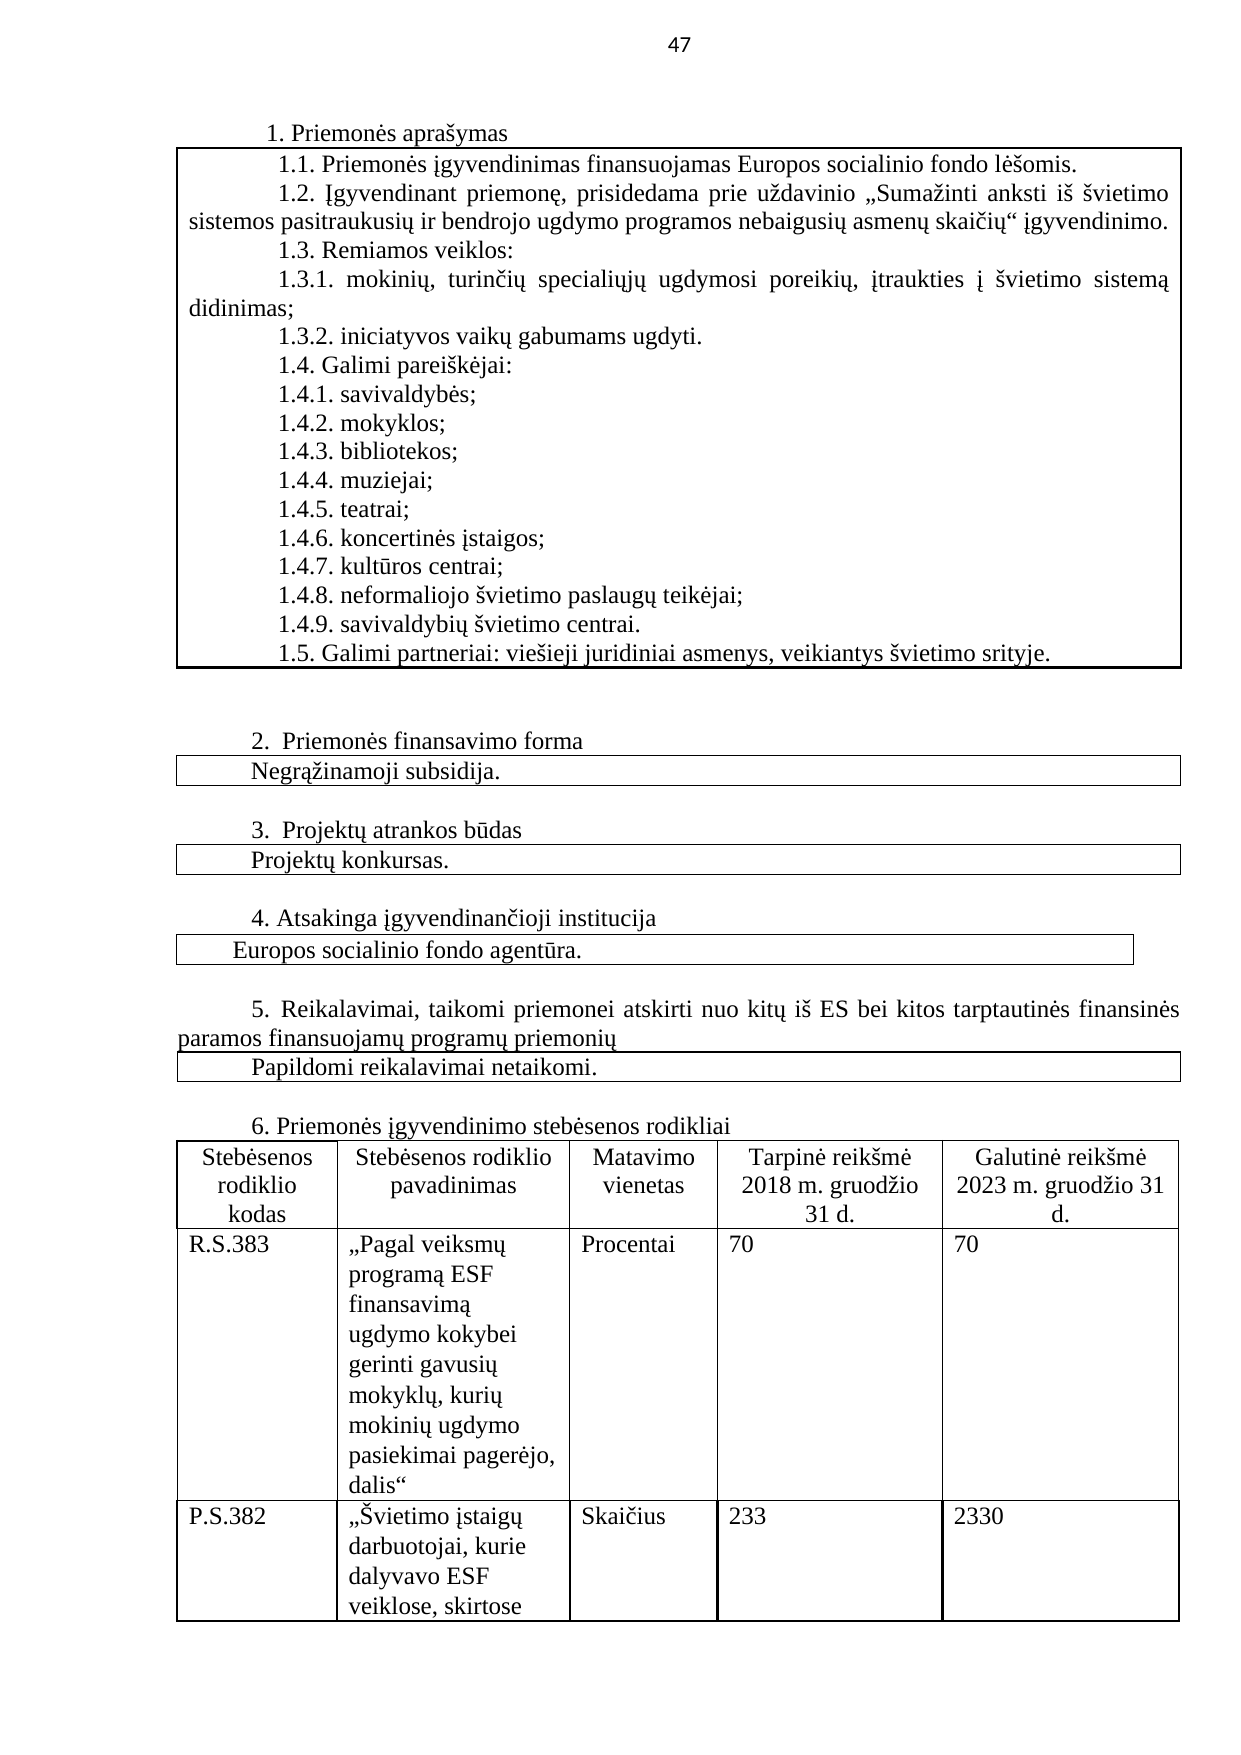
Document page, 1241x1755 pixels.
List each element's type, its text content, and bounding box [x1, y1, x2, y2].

text 6. Priemonės įgyvendinimo stebėsenos rodikliai [251, 1111, 1181, 1140]
text 3. Projektų atrankos būdas [251, 815, 1181, 844]
table_cell Procentai [570, 1229, 717, 1500]
table_cell 1.4. Galimi pareiškėjai: 1.4.1. savivaldybės; 1.4.2. mokyklos; 1.4.3. bibliotekos; 1.4.4. muziejai; 1.4.5. teatrai; 1.4.6. koncertinės įstaigos; 1.4.7. kultūros centrai; 1.4.8. neformaliojo švietimo paslaugų teikėjai; 1.4.9. savivaldybių švietimo centrai. [178, 350, 1180, 638]
table_cell 70 [943, 1229, 1178, 1500]
table_cell 233 [719, 1501, 941, 1620]
table_header Europos socialinio fondo agentūra. [177, 935, 1133, 964]
table_cell „Pagal veiksmų programą ESF finansavimą ugdymo kokybei gerinti gavusių mokyklų, kurių mokinių ugdymo pasiekimai pagerėjo, dalis“ [338, 1229, 569, 1500]
table_cell 2330 [944, 1501, 1178, 1620]
table_header Negrąžinamoji subsidija. [177, 756, 1180, 785]
table_cell „Švietimo įstaigų darbuotojai, kurie dalyvavo ESF veiklose, skirtose [338, 1501, 569, 1620]
table_cell R.S.383 [178, 1229, 337, 1500]
table_cell 1.5. Galimi partneriai: viešieji juridiniai asmenys, veikiantys švietimo srityje. [178, 638, 1180, 666]
table_cell P.S.382 [178, 1501, 336, 1620]
text 2. Priemonės finansavimo forma [251, 726, 1181, 755]
table_cell 1.3. Remiamos veiklos: 1.3.1. mokinių, turinčių specialiųjų ugdymosi poreikių, įtraukties į švietimo sistemą didinimas; 1.3.2. iniciatyvos vaikų gabumams ugdyti. [178, 235, 1180, 350]
table_header Tarpinė reikšmė 2018 m. gruodžio 31 d. [718, 1141, 942, 1228]
table_header Matavimo vienetas [570, 1141, 717, 1228]
table_header Papildomi reikalavimai netaikomi. [178, 1053, 1180, 1081]
table_header Galutinė reikšmė 2023 m. gruodžio 31 d. [943, 1141, 1178, 1228]
table_header Projektų konkursas. [177, 845, 1180, 873]
table_cell 70 [718, 1229, 942, 1500]
text 4. Atsakinga įgyvendinančioji institucija [251, 903, 1181, 932]
table_header 1.1. Priemonės įgyvendinimas finansuojamas Europos socialinio fondo lėšomis. [178, 149, 1180, 178]
table_header Stebėsenos rodiklio pavadinimas [338, 1141, 569, 1228]
text 5. Reikalavimai, taikomi priemonei atskirti nuo kitų iš ES bei kitos tarptautinės finansinės paramos finansuojamų programų priemonių [177, 994, 1181, 1051]
table_cell 1.2. Įgyvendinant priemonę, prisidedama prie uždavinio „Sumažinti anksti iš švietimo sistemos pasitraukusių ir bendrojo ugdymo programos nebaigusių asmenų skaičių“ įgyvendinimo. [178, 178, 1180, 235]
text 1. Priemonės aprašymas [177, 118, 1181, 147]
table_cell Skaičius [571, 1501, 716, 1620]
table_header Stebėsenos rodiklio kodas [178, 1142, 337, 1228]
